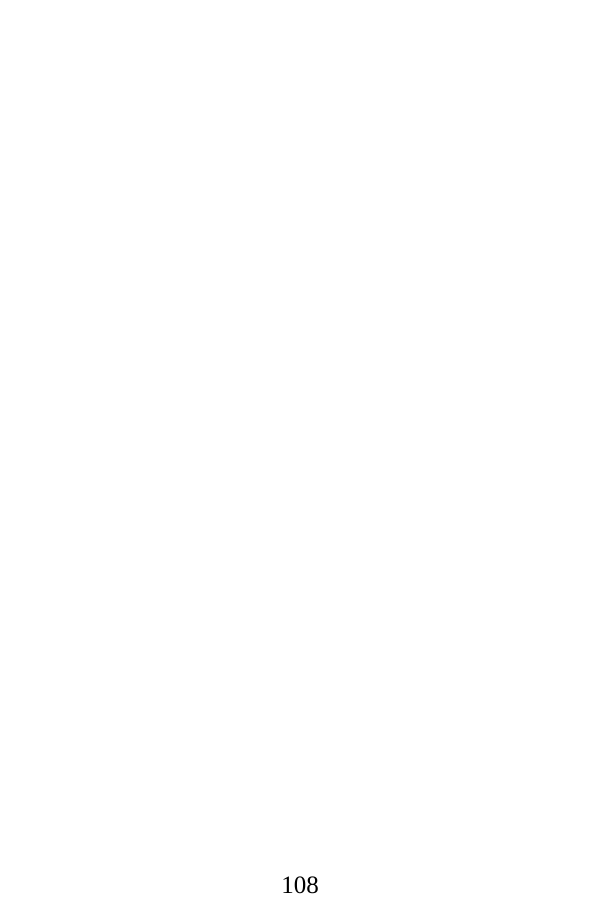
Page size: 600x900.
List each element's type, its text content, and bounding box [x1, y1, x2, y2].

text I put down my throne, laid out the rug, unrolled and unfurled it. A worried woman said , "Are you guys setting up?" and I replied, "Starting to!" She winced. I walked back to the car and grabbed my hardware bag, the weapons, as Melissa calls them, an army duffel full of holes. I dumped the hardware onto the rug, retracted all the legs and set up the stands at their fixed heights. I sat on the throne, made sure the hi-hat stand was under my left foot, then placed the snare stand right behind it (which I remember because C in cymbal comes before S in snare.) [37, 446, 562, 719]
text I had a very relaxing hang around the house and spent a fair amount of time on the daybed, where Myrtle took a long nap and I ordered the classic sub + chips and Coke from Lennys Grill & Subs to be picked up at three-fifteen. I carried Myrtle outside, made sure the cats were contained, put on my dark blue shirt, let Myrtle back in and left the house. [37, 60, 562, 242]
text I went down 26 and took the downtown exit, but accidentally veered immediately onto 240, so I took Montford Ave, went around Battery Park, forgot it becomes one-way in front of Chai Pani, went back up around the basilica, then down to Pritchard Park, turned left, then right at the former Vance Monument. I drove down to Lennys, picked up my food, went into the Biltmore estate and started setting up my drums. [37, 242, 562, 446]
text I rolled up the hardware bag and secured it with the bungee from my rug, then walked to the car, grabbed my loosely connected floor tom and snare bags. I took the snare out of its bag, placed it on the stand, then stuffed the hardware bag inside the [37, 719, 562, 832]
